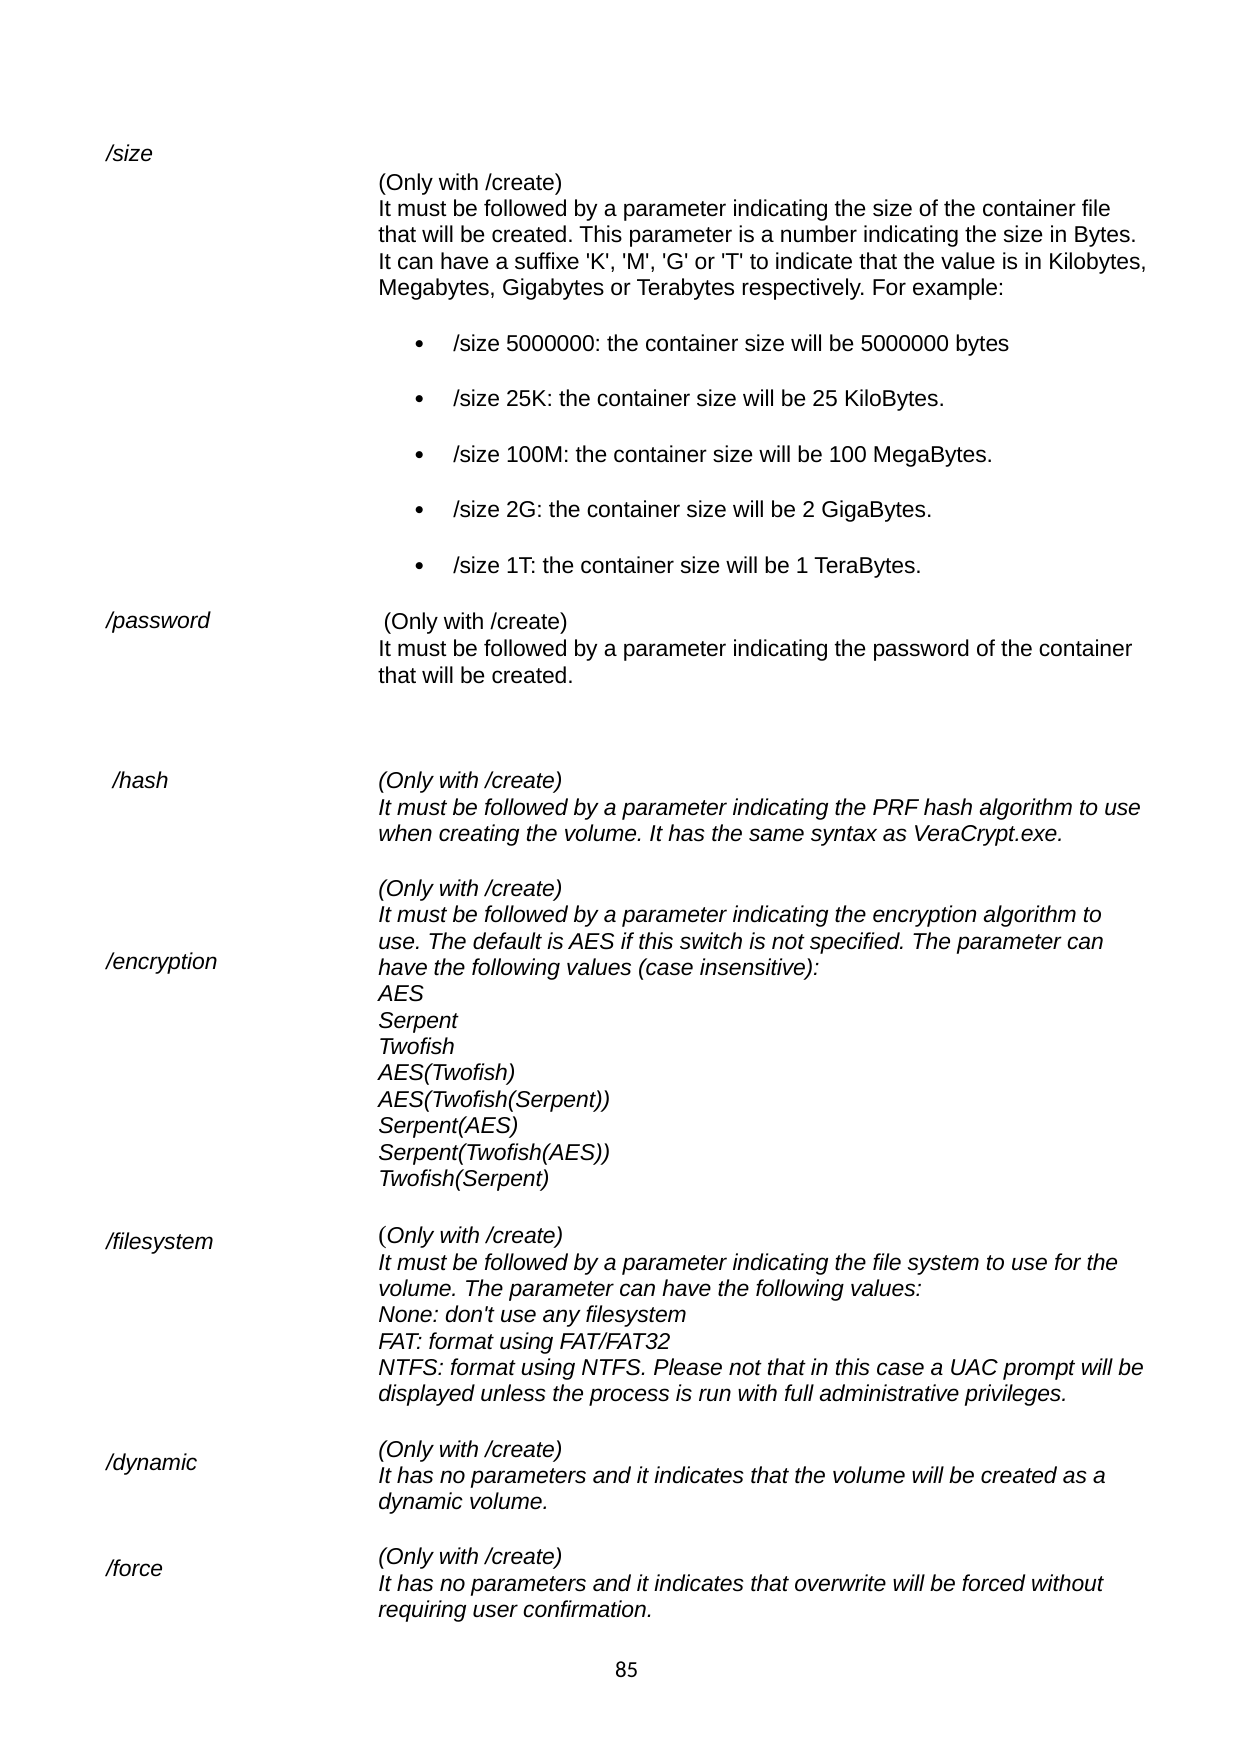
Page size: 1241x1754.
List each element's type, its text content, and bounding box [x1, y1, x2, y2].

table_cell /filesystem [106, 1220, 378, 1436]
table_cell (Only with /create) It has no parameters and it indicates that overwrite will be forced without requiring user confirmation. [378, 1543, 1147, 1649]
table_cell /hash [106, 767, 378, 875]
table_cell /size [106, 140, 378, 607]
table_cell (Only with /create) It must be followed by a parameter indicating the password of the container that will be created. [378, 607, 1147, 767]
table_cell (Only with /create) It must be followed by a parameter indicating the PRF hash algorithm to use when creating the volume. It has the same syntax as VeraCrypt.exe. [378, 767, 1147, 875]
table_cell (Only with /create) It must be followed by a parameter indicating the file system to use for the volume. The parameter can have the following values: None: don't use any filesystem FAT: format using FAT/FAT32 NTFS: format using NTFS. Please not that in this case a UAC prompt will be displayed unless the process is run with full administrative privileges. [378, 1220, 1147, 1436]
table_cell (Only with /create) It must be followed by a parameter indicating the size of the container file that will be created. This parameter is a number indicating the size in Bytes. It can have a suffixe 'K', 'M', 'G' or 'T' to indicate that the value is in Kilobytes, Megabytes, Gigabytes or Terabytes respectively. For example: /size 5000000: the container size will be 5000000 bytes /size 25K: the container size will be 25 KiloBytes. /size 100M: the container size will be 100 MegaBytes. /size 2G: the container size will be 2 GigaBytes. /size 1T: the container size will be 1 TeraBytes. [378, 140, 1147, 607]
table_cell /password [106, 607, 378, 767]
table_cell /encryption [106, 875, 378, 1220]
table_cell /dynamic [106, 1436, 378, 1543]
table_cell /force [106, 1543, 378, 1649]
table_cell (Only with /create) It has no parameters and it indicates that the volume will be created as a dynamic volume. [378, 1436, 1147, 1543]
table_cell (Only with /create) It must be followed by a parameter indicating the encryption algorithm to use. The default is AES if this switch is not specified. The parameter can have the following values (case insensitive): AES Serpent Twofish AES(Twofish) AES(Twofish(Serpent)) Serpent(AES) Serpent(Twofish(AES)) Twofish(Serpent) [378, 875, 1147, 1220]
